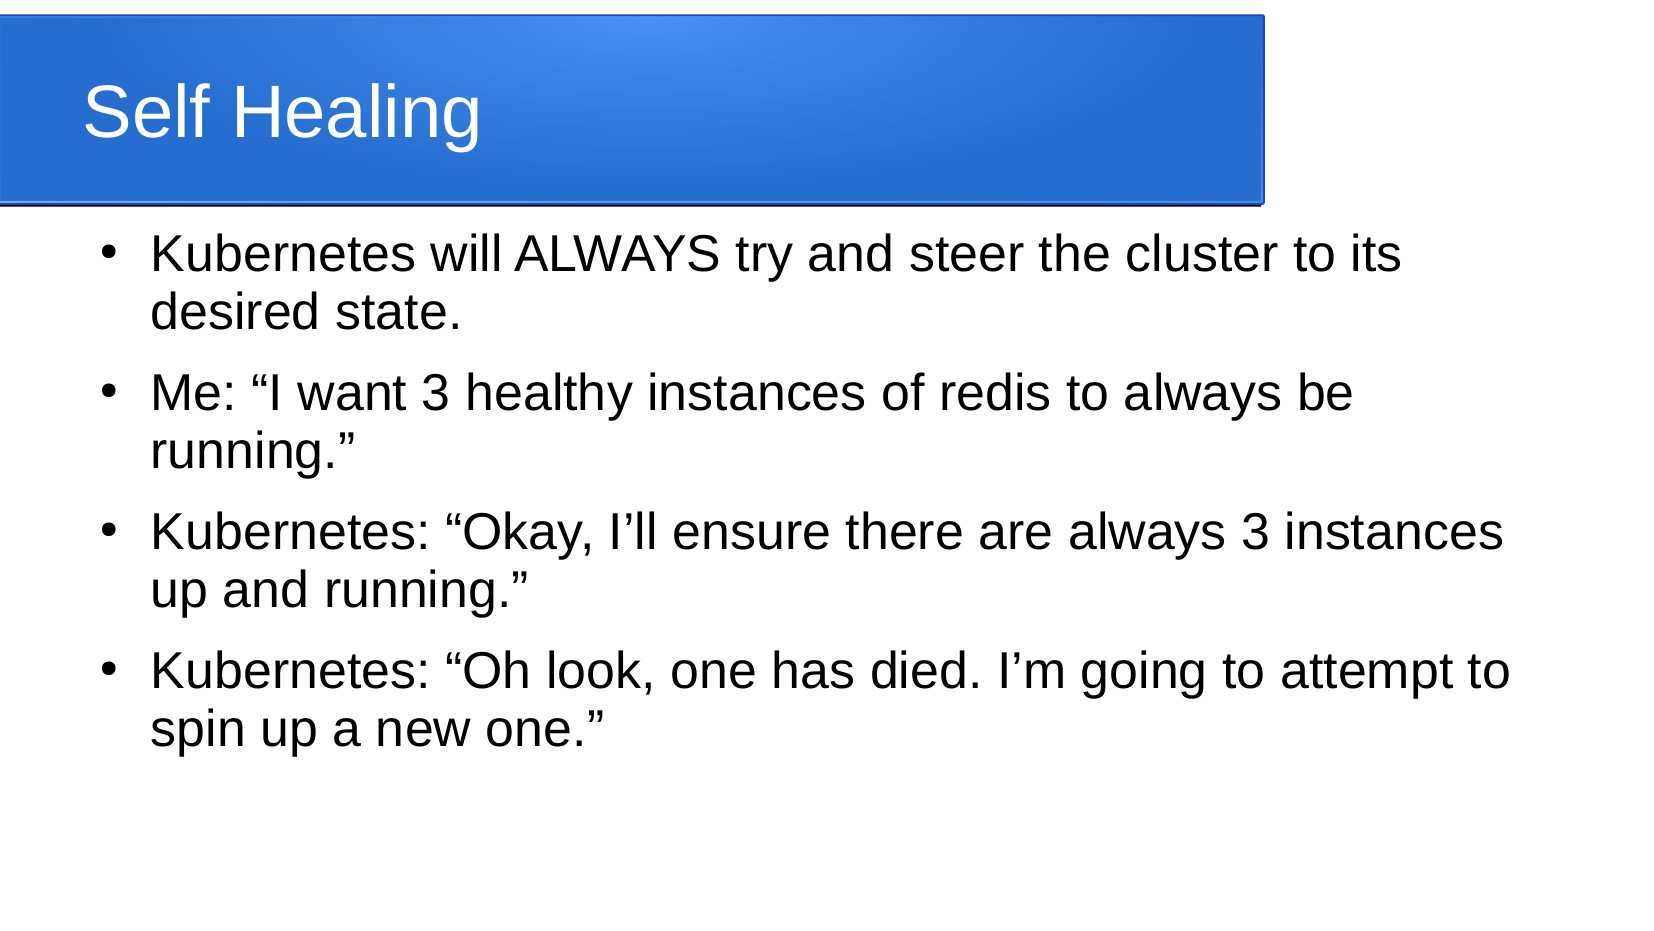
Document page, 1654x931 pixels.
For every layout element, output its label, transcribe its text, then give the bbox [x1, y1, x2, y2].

title Self Healing [82, 35, 1235, 189]
list Kubernetes will ALWAYS try and steer the cluster to its desired state. Me: “I want 3 healthy instances of redis to always be running.” Kubernetes: “Okay, I’ll ensure there are always 3 instances up and running.” Kubernetes: “Oh look, one has died. I’m going to attempt to spin up a new one.” [82, 224, 1571, 764]
